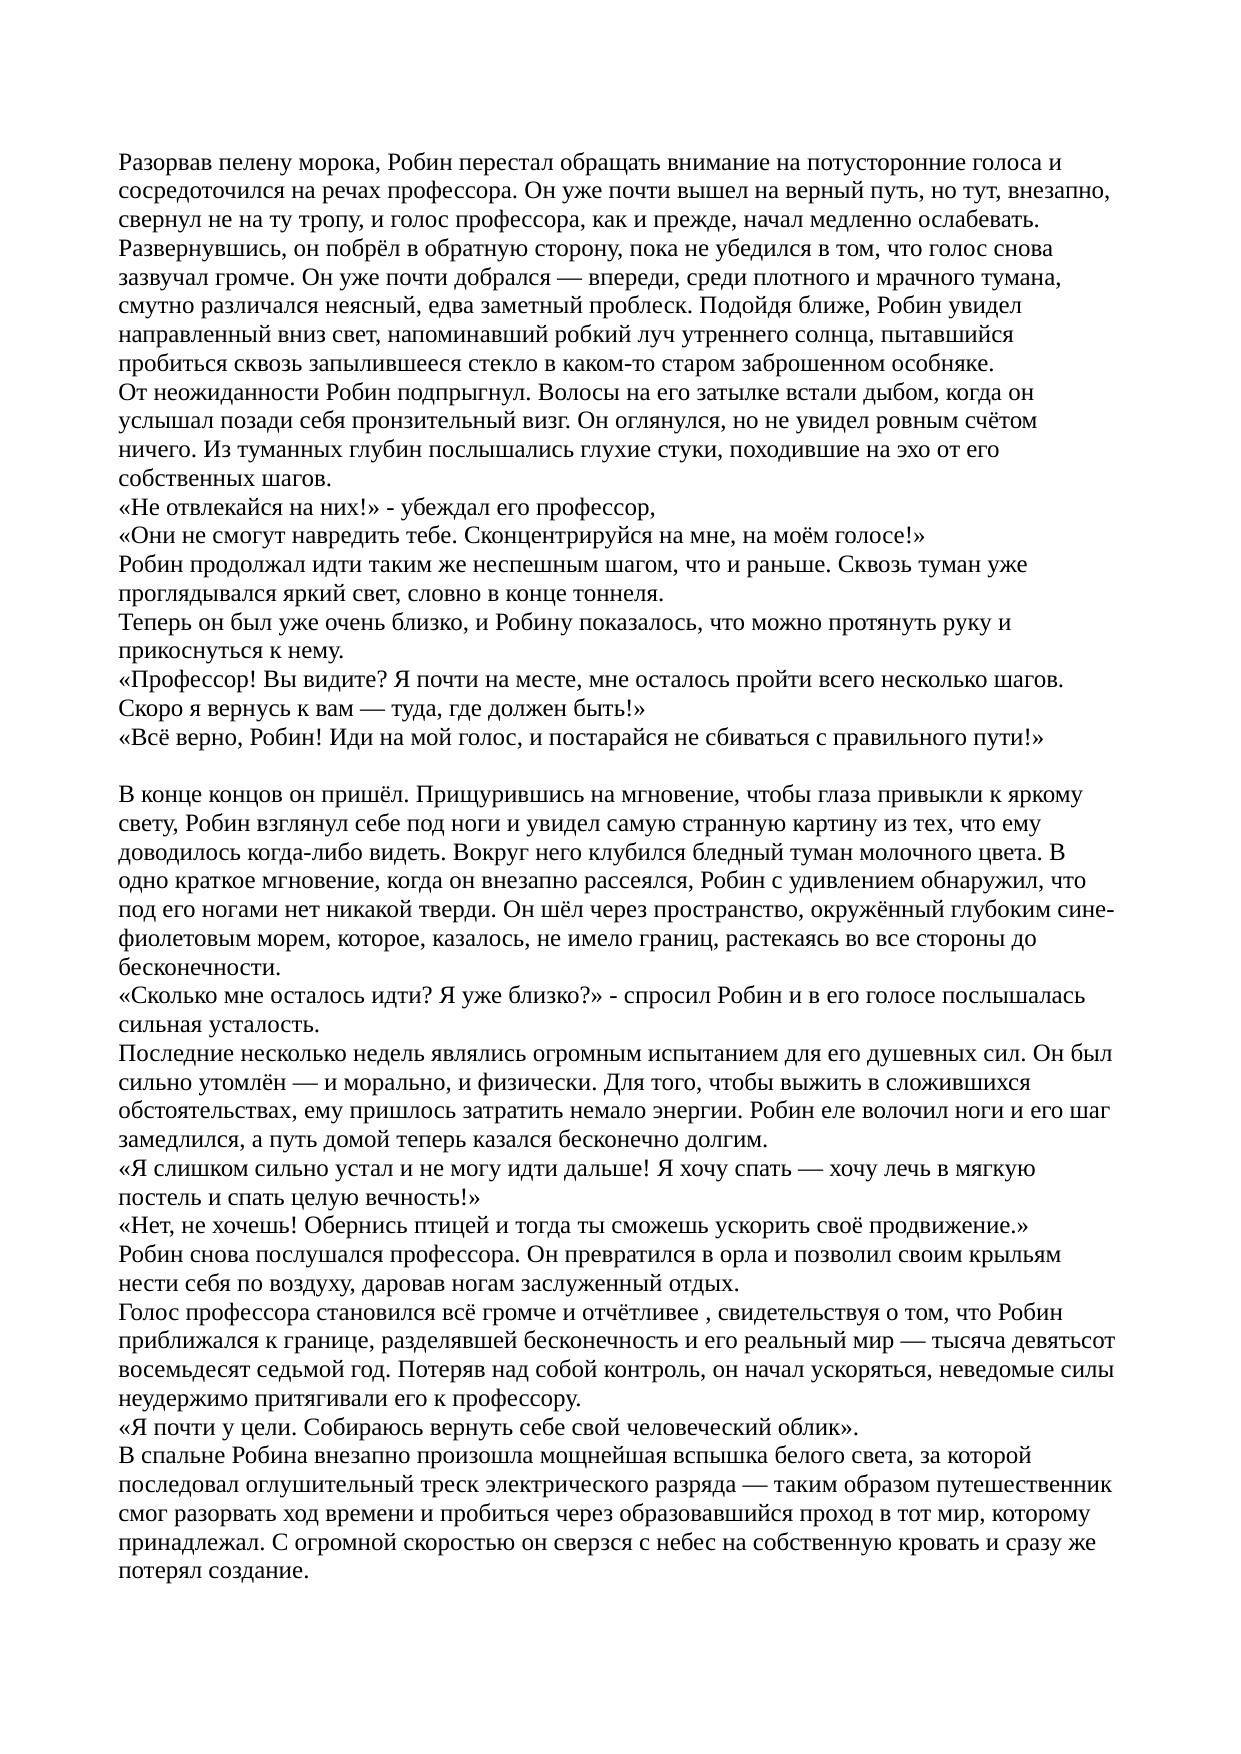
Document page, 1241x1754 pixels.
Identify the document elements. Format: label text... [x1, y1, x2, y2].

text «Профессор! Вы видите? Я почти на месте, мне осталось пройти всего несколько шагов. Скоро я вернусь к вам — туда, где должен быть!» [118, 664, 1122, 722]
text От неожиданности Робин подпрыгнул. Волосы на его затылке встали дыбом, когда он услышал позади себя пронзительный визг. Он оглянулся, но не увидел ровным счётом ничего. Из туманных глубин послышались глухие стуки, походившие на эхо от его собственных шагов. [118, 377, 1122, 492]
text «Сколько мне осталось идти? Я уже близко?» - спросил Робин и в его голосе послышалась сильная усталость. [118, 981, 1122, 1038]
text «Нет, не хочешь! Обернись птицей и тогда ты сможешь ускорить своё продвижение.» [118, 1211, 1122, 1239]
text Робин снова послушался профессора. Он превратился в орла и позволил своим крыльям нести себя по воздуху, даровав ногам заслуженный отдых. [118, 1239, 1122, 1297]
text Голос профессора становился всё громче и отчётливее , свидетельствуя о том, что Робин приближался к границе, разделявшей бесконечность и его реальный мир — тысяча девятьсот восемьдесят седьмой год. Потеряв над собой контроль, он начал ускоряться, неведомые силы неудержимо притягивали его к профессору. [118, 1297, 1122, 1412]
text Теперь он был уже очень близко, и Робину показалось, что можно протянуть руку и прикоснуться к нему. [118, 607, 1122, 664]
text «Они не смогут навредить тебе. Сконцентрируйся на мне, на моём голосе!» [118, 521, 1122, 549]
text В спальне Робина внезапно произошла мощнейшая вспышка белого света, за которой последовал оглушительный треск электрического разряда — таким образом путешественник смог разорвать ход времени и пробиться через образовавшийся проход в тот мир, которому принадлежал. С огромной скоростью он сверзся с небес на собственную кровать и сразу же потерял создание. [118, 1441, 1122, 1584]
text «Я слишком сильно устал и не могу идти дальше! Я хочу спать — хочу лечь в мягкую постель и спать целую вечность!» [118, 1153, 1122, 1211]
text «Всё верно, Робин! Иди на мой голос, и постарайся не сбиваться с правильного пути!» [118, 722, 1122, 751]
text Последние несколько недель являлись огромным испытанием для его душевных сил. Он был сильно утомлён — и морально, и физически. Для того, чтобы выжить в сложившихся обстоятельствах, ему пришлось затратить немало энергии. Робин еле волочил ноги и его шаг замедлился, а путь домой теперь казался бесконечно долгим. [118, 1038, 1122, 1153]
text Робин продолжал идти таким же неспешным шагом, что и раньше. Сквозь туман уже проглядывался яркий свет, словно в конце тоннеля. [118, 549, 1122, 607]
text «Я почти у цели. Собираюсь вернуть себе свой человеческий облик». [118, 1412, 1122, 1441]
text «Не отвлекайся на них!» - убеждал его профессор, [118, 492, 1122, 521]
text В конце концов он пришёл. Прищурившись на мгновение, чтобы глаза привыкли к яркому свету, Робин взглянул себе под ноги и увидел самую странную картину из тех, что ему доводилось когда-либо видеть. Вокруг него клубился бледный туман молочного цвета. В одно краткое мгновение, когда он внезапно рассеялся, Робин с удивлением обнаружил, что под его ногами нет никакой тверди. Он шёл через пространство, окружённый глубоким сине-фиолетовым морем, которое, казалось, не имело границ, растекаясь во все стороны до бесконечности. [118, 779, 1122, 981]
text Разорвав пелену морока, Робин перестал обращать внимание на потусторонние голоса и сосредоточился на речах профессора. Он уже почти вышел на верный путь, но тут, внезапно, свернул не на ту тропу, и голос профессора, как и прежде, начал медленно ослабевать. Развернувшись, он побрёл в обратную сторону, пока не убедился в том, что голос снова зазвучал громче. Он уже почти добрался — впереди, среди плотного и мрачного тумана, смутно различался неясный, едва заметный проблеск. Подойдя ближе, Робин увидел направленный вниз свет, напоминавший робкий луч утреннего солнца, пытавшийся пробиться сквозь запылившееся стекло в каком-то старом заброшенном особняке. [118, 147, 1122, 377]
